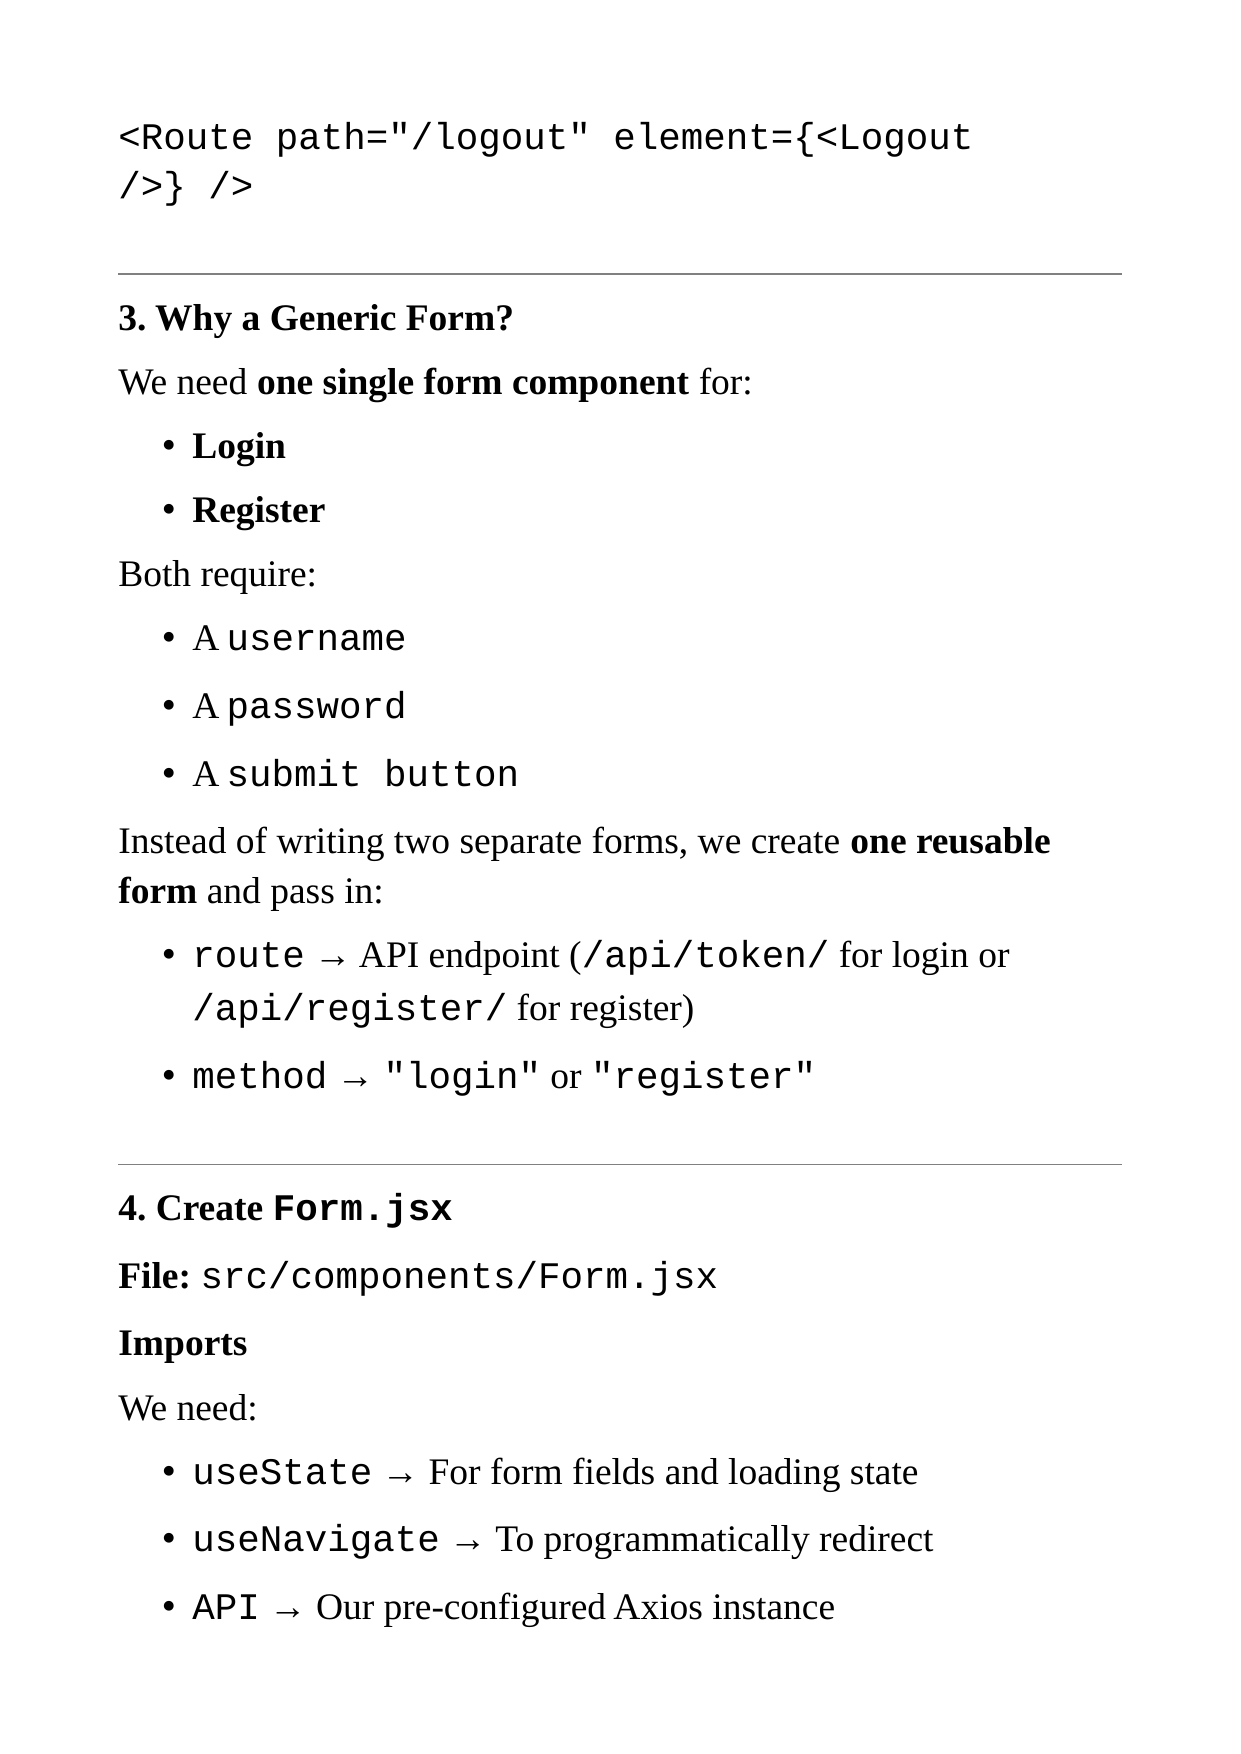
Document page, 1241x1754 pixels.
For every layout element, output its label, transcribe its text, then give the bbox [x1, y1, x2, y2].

list method → "login" or "register" [162, 1053, 1122, 1099]
list A submit button [162, 751, 1122, 797]
list Login [162, 423, 1122, 466]
text <Route path="/logout" element={<Logout />} /> [118, 118, 1122, 209]
list Register [162, 487, 1122, 531]
subtitle 3. Why a Generic Form? [118, 295, 1122, 338]
text File: src/components/Form.jsx [118, 1253, 1122, 1299]
text Both require: [118, 552, 1122, 595]
list route → API endpoint (/api/token/ for login or /api/register/ for register) [162, 933, 1122, 1032]
subtitle 4. Create Form.jsx [118, 1185, 1122, 1232]
list A password [162, 683, 1122, 730]
text Instead of writing two separate forms, we create one reusable form and pass in: [118, 819, 1122, 912]
list API → Our pre-configured Axios instance [162, 1584, 1122, 1631]
text We need one single form component for: [118, 359, 1122, 402]
list useState → For form fields and loading state [162, 1449, 1122, 1495]
list useNavigate → To programmatically redirect [162, 1517, 1122, 1563]
subtitle Imports [118, 1321, 1122, 1364]
text We need: [118, 1385, 1122, 1428]
list A username [162, 616, 1122, 662]
